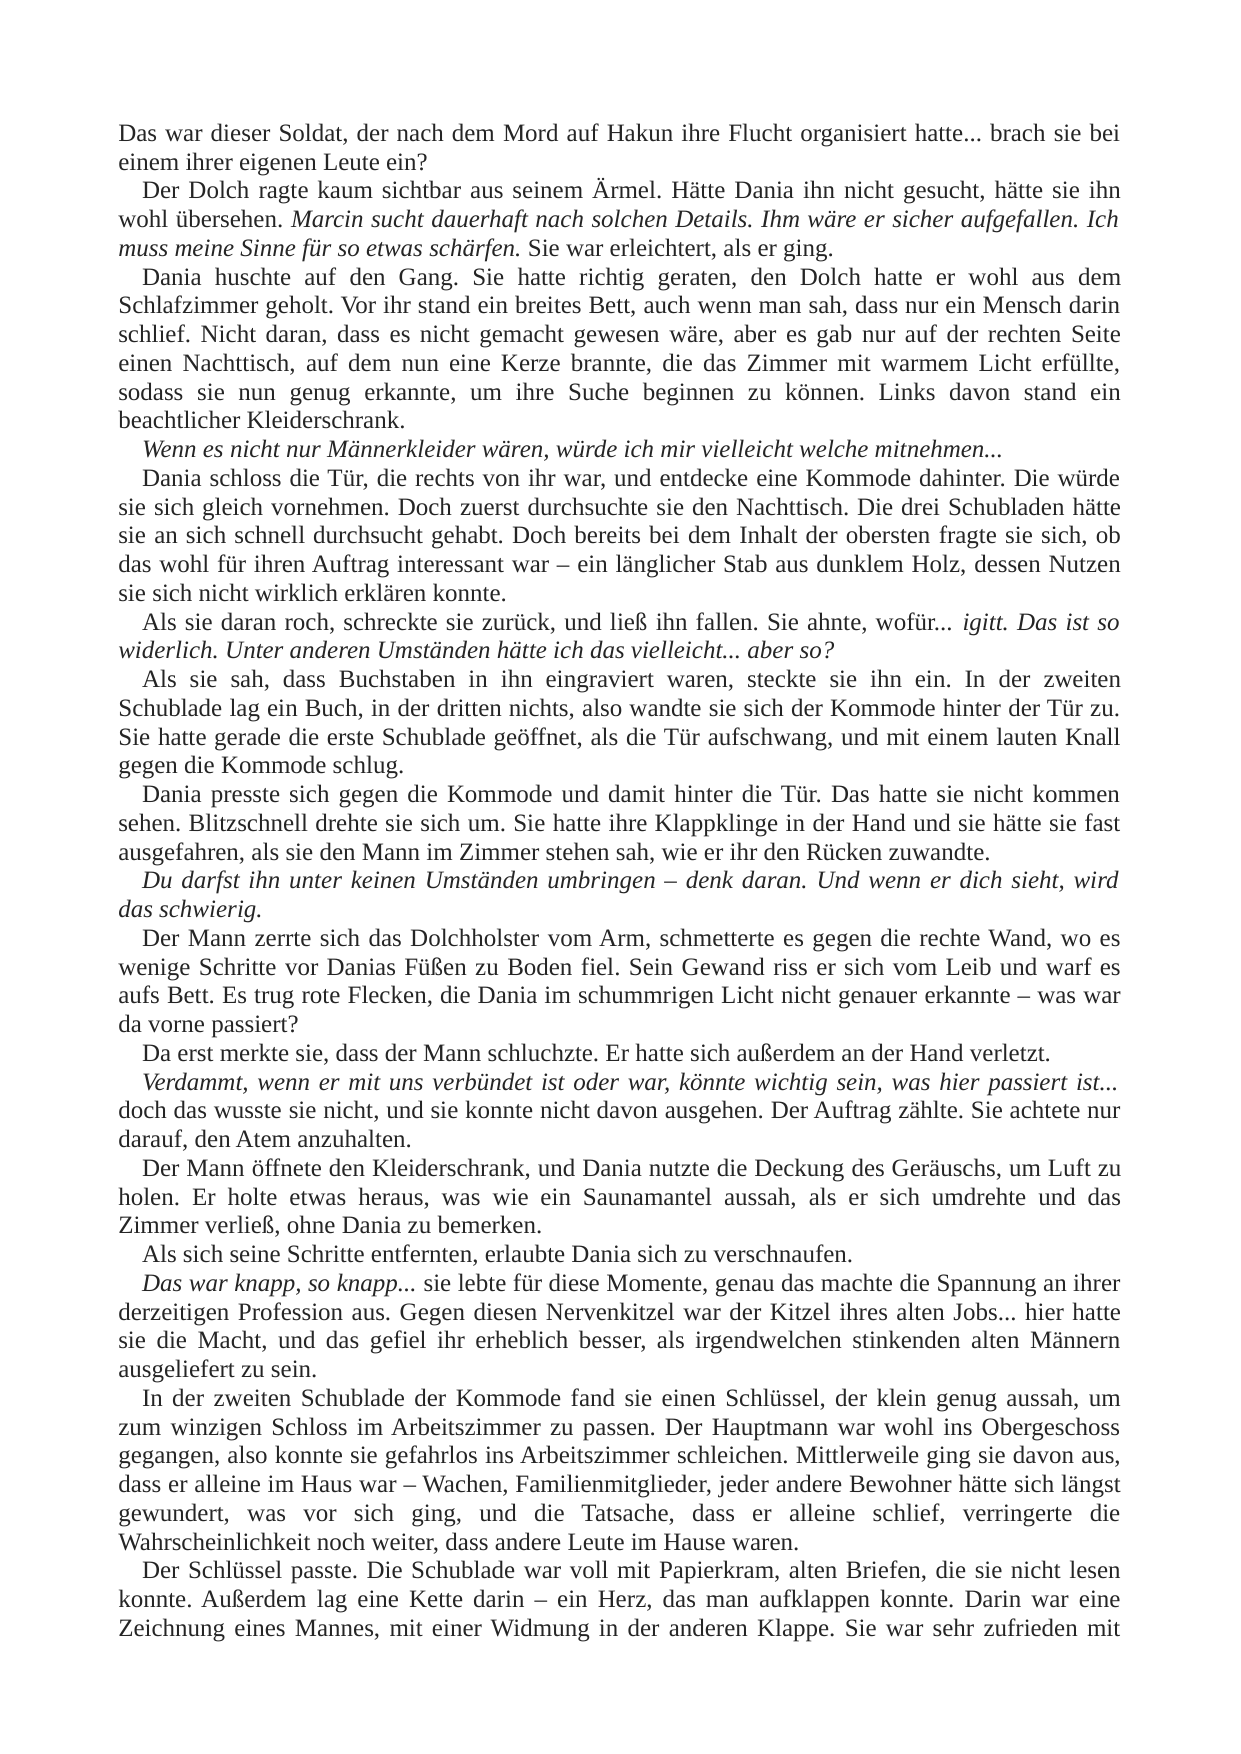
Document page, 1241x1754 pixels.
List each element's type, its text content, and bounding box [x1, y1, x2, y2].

text Der Schlüssel passte. Die Schublade war voll mit Papierkram, alten Briefen, die sie nicht lesen konnte. Außerdem lag eine Kette darin – ein Herz, das man aufklappen konnte. Darin war eine Zeichnung eines Mannes, mit einer Widmung in der anderen Klappe. Sie war sehr zufrieden mit [118, 1556, 1122, 1642]
text Dania schloss die Tür, die rechts von ihr war, und entdecke eine Kommode dahinter. Die würde sie sich gleich vornehmen. Doch zuerst durchsuchte sie den Nachttisch. Die drei Schubladen hätte sie an sich schnell durchsucht gehabt. Doch bereits bei dem Inhalt der obersten fragte sie sich, ob das wohl für ihren Auftrag interessant war – ein länglicher Stab aus dunklem Holz, dessen Nutzen sie sich nicht wirklich erklären konnte. [118, 463, 1122, 607]
text Das war knapp, so knapp... sie lebte für diese Momente, genau das machte die Spannung an ihrer derzeitigen Profession aus. Gegen diesen Nervenkitzel war der Kitzel ihres alten Jobs... hier hatte sie die Macht, und das gefiel ihr erheblich besser, als irgendwelchen stinkenden alten Männern ausgeliefert zu sein. [118, 1268, 1122, 1383]
text Der Mann zerrte sich das Dolchholster vom Arm, schmetterte es gegen die rechte Wand, wo es wenige Schritte vor Danias Füßen zu Boden fiel. Sein Gewand riss er sich vom Leib und warf es aufs Bett. Es trug rote Flecken, die Dania im schummrigen Licht nicht genauer erkannte – was war da vorne passiert? [118, 923, 1122, 1038]
text Dania presste sich gegen die Kommode und damit hinter die Tür. Das hatte sie nicht kommen sehen. Blitzschnell drehte sie sich um. Sie hatte ihre Klappklinge in der Hand und sie hätte sie fast ausgefahren, als sie den Mann im Zimmer stehen sah, wie er ihr den Rücken zuwandte. [118, 779, 1122, 866]
text In der zweiten Schublade der Kommode fand sie einen Schlüssel, der klein genug aussah, um zum winzigen Schloss im Arbeitszimmer zu passen. Der Hauptmann war wohl ins Obergeschoss gegangen, also konnte sie gefahrlos ins Arbeitszimmer schleichen. Mittlerweile ging sie davon aus, dass er alleine im Haus war – Wachen, Familienmitglieder, jeder andere Bewohner hätte sich längst gewundert, was vor sich ging, und die Tatsache, dass er alleine schlief, verringerte die Wahrscheinlichkeit noch weiter, dass andere Leute im Hause waren. [118, 1383, 1122, 1556]
text Der Mann öffnete den Kleiderschrank, und Dania nutzte die Deckung des Geräuschs, um Luft zu holen. Er holte etwas heraus, was wie ein Saunamantel aussah, als er sich umdrehte und das Zimmer verließ, ohne Dania zu bemerken. [118, 1153, 1122, 1239]
text Du darfst ihn unter keinen Umständen umbringen – denk daran. Und wenn er dich sieht, wird das schwierig. [118, 866, 1122, 923]
text Als sich seine Schritte entfernten, erlaubte Dania sich zu verschnaufen. [118, 1239, 1122, 1268]
text Als sie sah, dass Buchstaben in ihn eingraviert waren, steckte sie ihn ein. In der zweiten Schublade lag ein Buch, in der dritten nichts, also wandte sie sich der Kommode hinter der Tür zu. Sie hatte gerade die erste Schublade geöffnet, als die Tür aufschwang, und mit einem lauten Knall gegen die Kommode schlug. [118, 664, 1122, 779]
text Das war dieser Soldat, der nach dem Mord auf Hakun ihre Flucht organisiert hatte... brach sie bei einem ihrer eigenen Leute ein? [118, 118, 1122, 176]
text Als sie daran roch, schreckte sie zurück, und ließ ihn fallen. Sie ahnte, wofür... igitt. Das ist so widerlich. Unter anderen Umständen hätte ich das vielleicht... aber so? [118, 607, 1122, 664]
text Wenn es nicht nur Männerkleider wären, würde ich mir vielleicht welche mitnehmen... [118, 434, 1122, 463]
text Verdammt, wenn er mit uns verbündet ist oder war, könnte wichtig sein, was hier passiert ist... doch das wusste sie nicht, und sie konnte nicht davon ausgehen. Der Auftrag zählte. Sie achtete nur darauf, den Atem anzuhalten. [118, 1067, 1122, 1153]
text Der Dolch ragte kaum sichtbar aus seinem Ärmel. Hätte Dania ihn nicht gesucht, hätte sie ihn wohl übersehen. Marcin sucht dauerhaft nach solchen Details. Ihm wäre er sicher aufgefallen. Ich muss meine Sinne für so etwas schärfen. Sie war erleichtert, als er ging. [118, 176, 1122, 262]
text Dania huschte auf den Gang. Sie hatte richtig geraten, den Dolch hatte er wohl aus dem Schlafzimmer geholt. Vor ihr stand ein breites Bett, auch wenn man sah, dass nur ein Mensch darin schlief. Nicht daran, dass es nicht gemacht gewesen wäre, aber es gab nur auf der rechten Seite einen Nachttisch, auf dem nun eine Kerze brannte, die das Zimmer mit warmem Licht erfüllte, sodass sie nun genug erkannte, um ihre Suche beginnen zu können. Links davon stand ein beachtlicher Kleiderschrank. [118, 262, 1122, 434]
text Da erst merkte sie, dass der Mann schluchzte. Er hatte sich außerdem an der Hand verletzt. [118, 1038, 1122, 1067]
